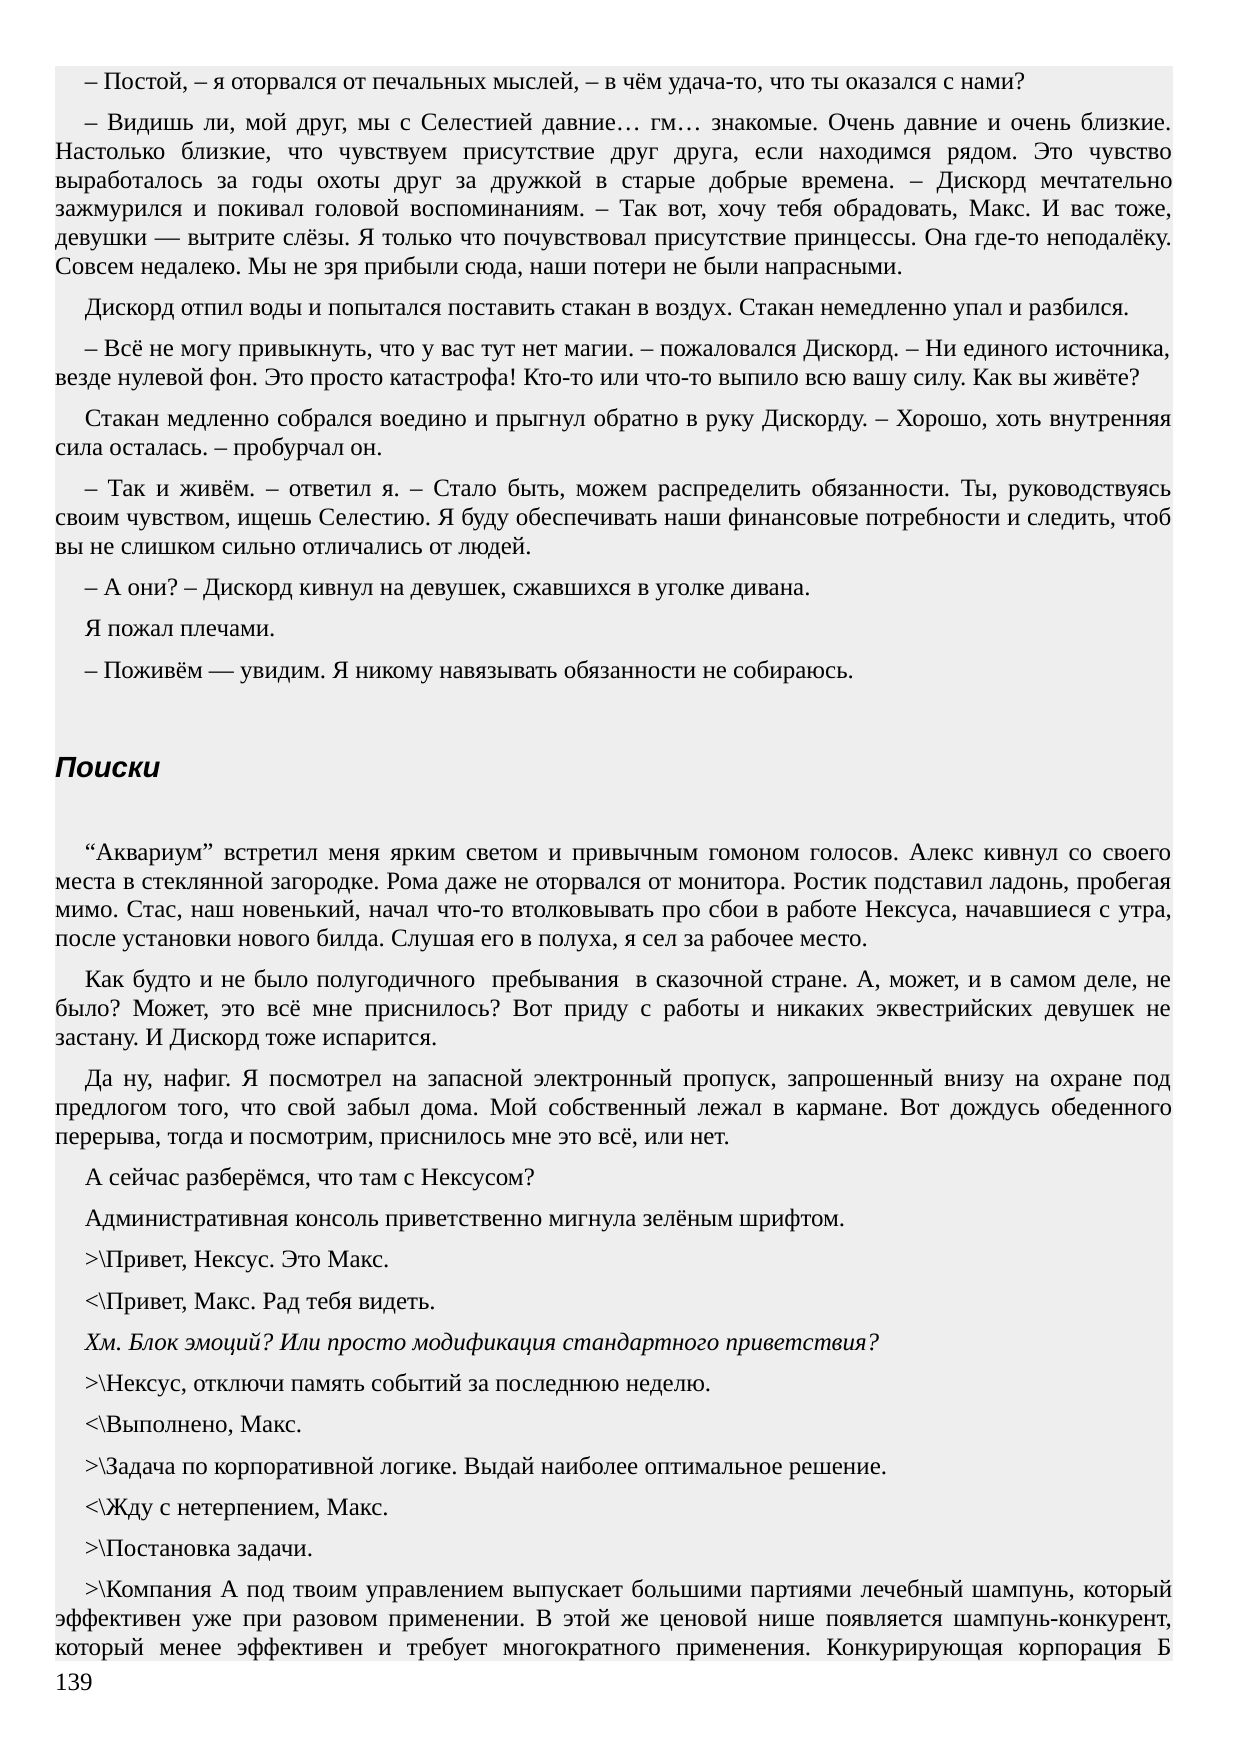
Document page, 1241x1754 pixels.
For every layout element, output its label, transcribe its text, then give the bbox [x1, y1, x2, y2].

text >\Постановка задачи. [55, 1533, 1173, 1562]
text Хм. Блок эмоций? Или просто модификация стандартного приветствия? [55, 1327, 1173, 1356]
text <\Жду с нетерпением, Макс. [55, 1492, 1173, 1521]
text >\Нексус, отключи память событий за последнюю неделю. [55, 1368, 1173, 1397]
text А сейчас разберёмся, что там с Нексусом? [55, 1162, 1173, 1191]
text Я пожал плечами. [55, 613, 1173, 642]
text Административная консоль приветственно мигнула зелёным шрифтом. [55, 1203, 1173, 1232]
text >\Привет, Нексус. Это Макс. [55, 1244, 1173, 1273]
text “Аквариум” встретил меня ярким светом и привычным гомоном голосов. Алекс кивнул со своего места в стеклянной загородке. Рома даже не оторвался от монитора. Ростик подставил ладонь, пробегая мимо. Стас, наш новенький, начал что-то втолковывать про сбои в работе Нексуса, начавшиеся с утра, после установки нового билда. Слушая его в полуха, я сел за рабочее место. [55, 837, 1173, 952]
text – А они? – Дискорд кивнул на девушек, сжавшихся в уголке дивана. [55, 572, 1173, 601]
text – Видишь ли, мой друг, мы с Селестией давние… гм… знакомые. Очень давние и очень близкие. Настолько близкие, что чувствуем присутствие друг друга, если находимся рядом. Это чувство выработалось за годы охоты друг за дружкой в старые добрые времена. – Дискорд мечтательно зажмурился и покивал головой воспоминаниям. – Так вот, хочу тебя обрадовать, Макс. И вас тоже, девушки — вытрите слёзы. Я только что почувствовал присутствие принцессы. Она где-то неподалёку. Совсем недалеко. Мы не зря прибыли сюда, наши потери не были напрасными. [55, 107, 1173, 280]
text – Поживём — увидим. Я никому навязывать обязанности не собираюсь. [55, 655, 1173, 683]
text Да ну, нафиг. Я посмотрел на запасной электронный пропуск, запрошенный внизу на охране под предлогом того, что свой забыл дома. Мой собственный лежал в кармане. Вот дождусь обеденного перерыва, тогда и посмотрим, приснилось мне это всё, или нет. [55, 1063, 1173, 1149]
text >\Задача по корпоративной логике. Выдай наиболее оптимальное решение. [55, 1451, 1173, 1479]
text Дискорд отпил воды и попытался поставить стакан в воздух. Стакан немедленно упал и разбился. [55, 292, 1173, 321]
text <\Выполнено, Макс. [55, 1409, 1173, 1438]
text Как будто и не было полугодичного пребывания в сказочной стране. А, может, и в самом деле, не было? Может, это всё мне приснилось? Вот приду с работы и никаких эквестрийских девушек не застану. И Дискорд тоже испарится. [55, 964, 1173, 1051]
text – Всё не могу привыкнуть, что у вас тут нет магии. – пожаловался Дискорд. – Ни единого источника, везде нулевой фон. Это просто катастрофа! Кто-то или что-то выпило всю вашу силу. Как вы живёте? [55, 333, 1173, 391]
text – Постой, – я оторвался от печальных мыслей, – в чём удача-то, что ты оказался с нами? [55, 66, 1173, 95]
text <\Привет, Макс. Рад тебя видеть. [55, 1286, 1173, 1314]
text >\Компания А под твоим управлением выпускает большими партиями лечебный шампунь, который эффективен уже при разовом применении. В этой же ценовой нише появляется шампунь-конкурент, который менее эффективен и требует многократного применения. Конкурирующая корпорация Б [55, 1574, 1173, 1661]
subtitle Поиски [55, 750, 1173, 783]
text – Так и живём. – ответил я. – Стало быть, можем распределить обязанности. Ты, руководствуясь своим чувством, ищешь Селестию. Я буду обеспечивать наши финансовые потребности и следить, чтоб вы не слишком сильно отличались от людей. [55, 473, 1173, 560]
text Стакан медленно собрался воедино и прыгнул обратно в руку Дискорду. – Хорошо, хоть внутренняя сила осталась. – пробурчал он. [55, 403, 1173, 461]
